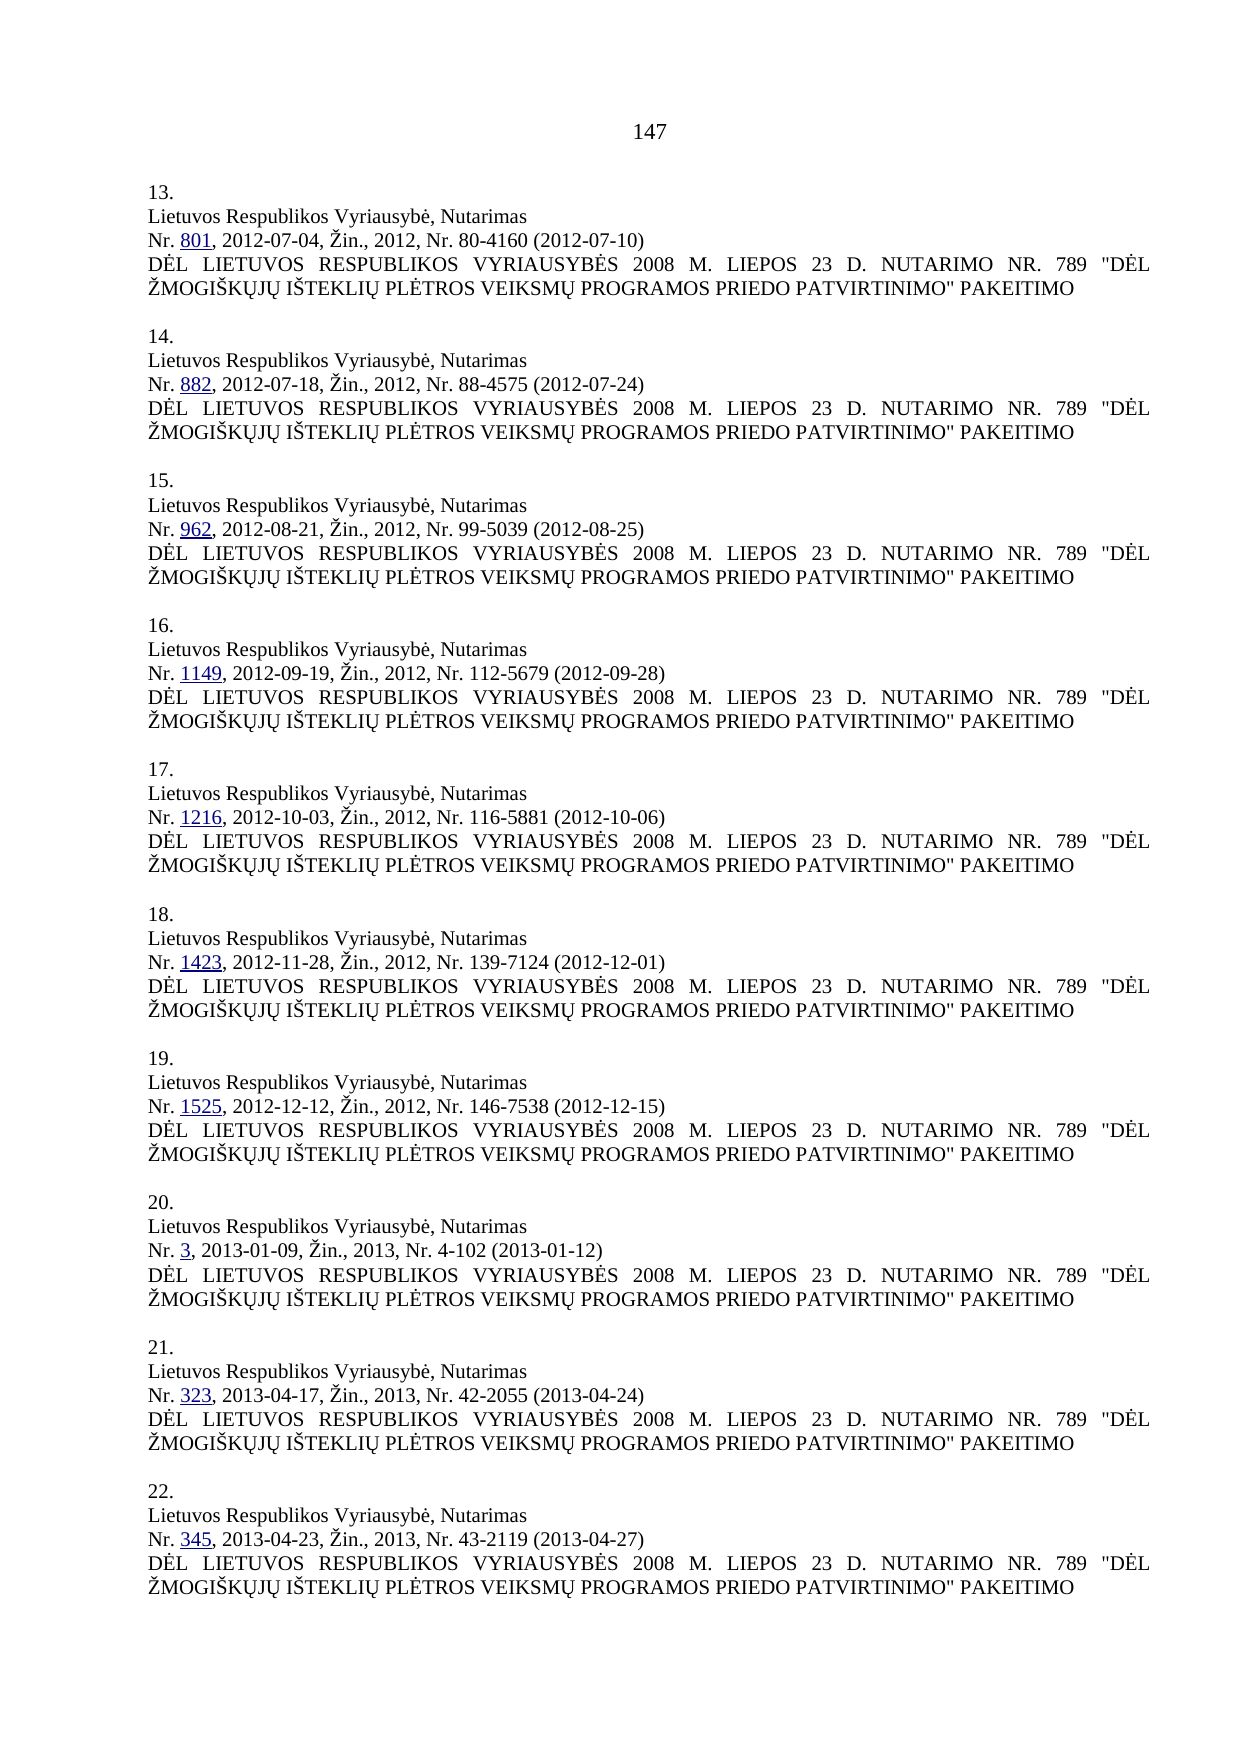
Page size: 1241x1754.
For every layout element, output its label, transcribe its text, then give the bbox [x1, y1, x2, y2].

text Lietuvos Respublikos Vyriausybė, Nutarimas [148, 348, 1152, 372]
text Lietuvos Respublikos Vyriausybė, Nutarimas [148, 781, 1152, 805]
text Lietuvos Respublikos Vyriausybė, Nutarimas [148, 1070, 1152, 1094]
text Lietuvos Respublikos Vyriausybė, Nutarimas [148, 492, 1152, 517]
text Nr. 882, 2012-07-18, Žin., 2012, Nr. 88-4575 (2012-07-24) [148, 372, 1152, 396]
text DĖL LIETUVOS RESPUBLIKOS VYRIAUSYBĖS 2008 M. LIEPOS 23 D. NUTARIMO NR. 789 "DĖL ŽMOGIŠKŲJŲ IŠTEKLIŲ PLĖTROS VEIKSMŲ PROGRAMOS PRIEDO PATVIRTINIMO" PAKEITIMO [148, 1407, 1152, 1455]
text DĖL LIETUVOS RESPUBLIKOS VYRIAUSYBĖS 2008 M. LIEPOS 23 D. NUTARIMO NR. 789 "DĖL ŽMOGIŠKŲJŲ IŠTEKLIŲ PLĖTROS VEIKSMŲ PROGRAMOS PRIEDO PATVIRTINIMO" PAKEITIMO [148, 829, 1152, 877]
text 13. [148, 180, 1152, 204]
text Nr. 962, 2012-08-21, Žin., 2012, Nr. 99-5039 (2012-08-25) [148, 517, 1152, 541]
text Nr. 323, 2013-04-17, Žin., 2013, Nr. 42-2055 (2013-04-24) [148, 1383, 1152, 1407]
text 19. [148, 1046, 1152, 1070]
text 16. [148, 613, 1152, 637]
text Nr. 1525, 2012-12-12, Žin., 2012, Nr. 146-7538 (2012-12-15) [148, 1094, 1152, 1118]
text 22. [148, 1479, 1152, 1503]
text DĖL LIETUVOS RESPUBLIKOS VYRIAUSYBĖS 2008 M. LIEPOS 23 D. NUTARIMO NR. 789 "DĖL ŽMOGIŠKŲJŲ IŠTEKLIŲ PLĖTROS VEIKSMŲ PROGRAMOS PRIEDO PATVIRTINIMO" PAKEITIMO [148, 541, 1152, 589]
text Lietuvos Respublikos Vyriausybė, Nutarimas [148, 1503, 1152, 1527]
text Nr. 3, 2013-01-09, Žin., 2013, Nr. 4-102 (2013-01-12) [148, 1238, 1152, 1262]
text Lietuvos Respublikos Vyriausybė, Nutarimas [148, 204, 1152, 228]
text DĖL LIETUVOS RESPUBLIKOS VYRIAUSYBĖS 2008 M. LIEPOS 23 D. NUTARIMO NR. 789 "DĖL ŽMOGIŠKŲJŲ IŠTEKLIŲ PLĖTROS VEIKSMŲ PROGRAMOS PRIEDO PATVIRTINIMO" PAKEITIMO [148, 685, 1152, 733]
text Nr. 801, 2012-07-04, Žin., 2012, Nr. 80-4160 (2012-07-10) [148, 228, 1152, 252]
text Lietuvos Respublikos Vyriausybė, Nutarimas [148, 926, 1152, 950]
text DĖL LIETUVOS RESPUBLIKOS VYRIAUSYBĖS 2008 M. LIEPOS 23 D. NUTARIMO NR. 789 "DĖL ŽMOGIŠKŲJŲ IŠTEKLIŲ PLĖTROS VEIKSMŲ PROGRAMOS PRIEDO PATVIRTINIMO" PAKEITIMO [148, 1118, 1152, 1166]
text 21. [148, 1335, 1152, 1359]
text DĖL LIETUVOS RESPUBLIKOS VYRIAUSYBĖS 2008 M. LIEPOS 23 D. NUTARIMO NR. 789 "DĖL ŽMOGIŠKŲJŲ IŠTEKLIŲ PLĖTROS VEIKSMŲ PROGRAMOS PRIEDO PATVIRTINIMO" PAKEITIMO [148, 974, 1152, 1022]
text Nr. 345, 2013-04-23, Žin., 2013, Nr. 43-2119 (2013-04-27) [148, 1527, 1152, 1551]
text Nr. 1149, 2012-09-19, Žin., 2012, Nr. 112-5679 (2012-09-28) [148, 661, 1152, 685]
text Lietuvos Respublikos Vyriausybė, Nutarimas [148, 637, 1152, 661]
text DĖL LIETUVOS RESPUBLIKOS VYRIAUSYBĖS 2008 M. LIEPOS 23 D. NUTARIMO NR. 789 "DĖL ŽMOGIŠKŲJŲ IŠTEKLIŲ PLĖTROS VEIKSMŲ PROGRAMOS PRIEDO PATVIRTINIMO" PAKEITIMO [148, 396, 1152, 444]
text 17. [148, 757, 1152, 781]
text 20. [148, 1190, 1152, 1214]
text 14. [148, 324, 1152, 348]
text Lietuvos Respublikos Vyriausybė, Nutarimas [148, 1214, 1152, 1238]
text DĖL LIETUVOS RESPUBLIKOS VYRIAUSYBĖS 2008 M. LIEPOS 23 D. NUTARIMO NR. 789 "DĖL ŽMOGIŠKŲJŲ IŠTEKLIŲ PLĖTROS VEIKSMŲ PROGRAMOS PRIEDO PATVIRTINIMO" PAKEITIMO [148, 1551, 1152, 1599]
text Lietuvos Respublikos Vyriausybė, Nutarimas [148, 1359, 1152, 1383]
text DĖL LIETUVOS RESPUBLIKOS VYRIAUSYBĖS 2008 M. LIEPOS 23 D. NUTARIMO NR. 789 "DĖL ŽMOGIŠKŲJŲ IŠTEKLIŲ PLĖTROS VEIKSMŲ PROGRAMOS PRIEDO PATVIRTINIMO" PAKEITIMO [148, 252, 1152, 300]
text DĖL LIETUVOS RESPUBLIKOS VYRIAUSYBĖS 2008 M. LIEPOS 23 D. NUTARIMO NR. 789 "DĖL ŽMOGIŠKŲJŲ IŠTEKLIŲ PLĖTROS VEIKSMŲ PROGRAMOS PRIEDO PATVIRTINIMO" PAKEITIMO [148, 1262, 1152, 1311]
text Nr. 1216, 2012-10-03, Žin., 2012, Nr. 116-5881 (2012-10-06) [148, 805, 1152, 829]
text 15. [148, 468, 1152, 492]
text 18. [148, 902, 1152, 926]
text Nr. 1423, 2012-11-28, Žin., 2012, Nr. 139-7124 (2012-12-01) [148, 950, 1152, 974]
